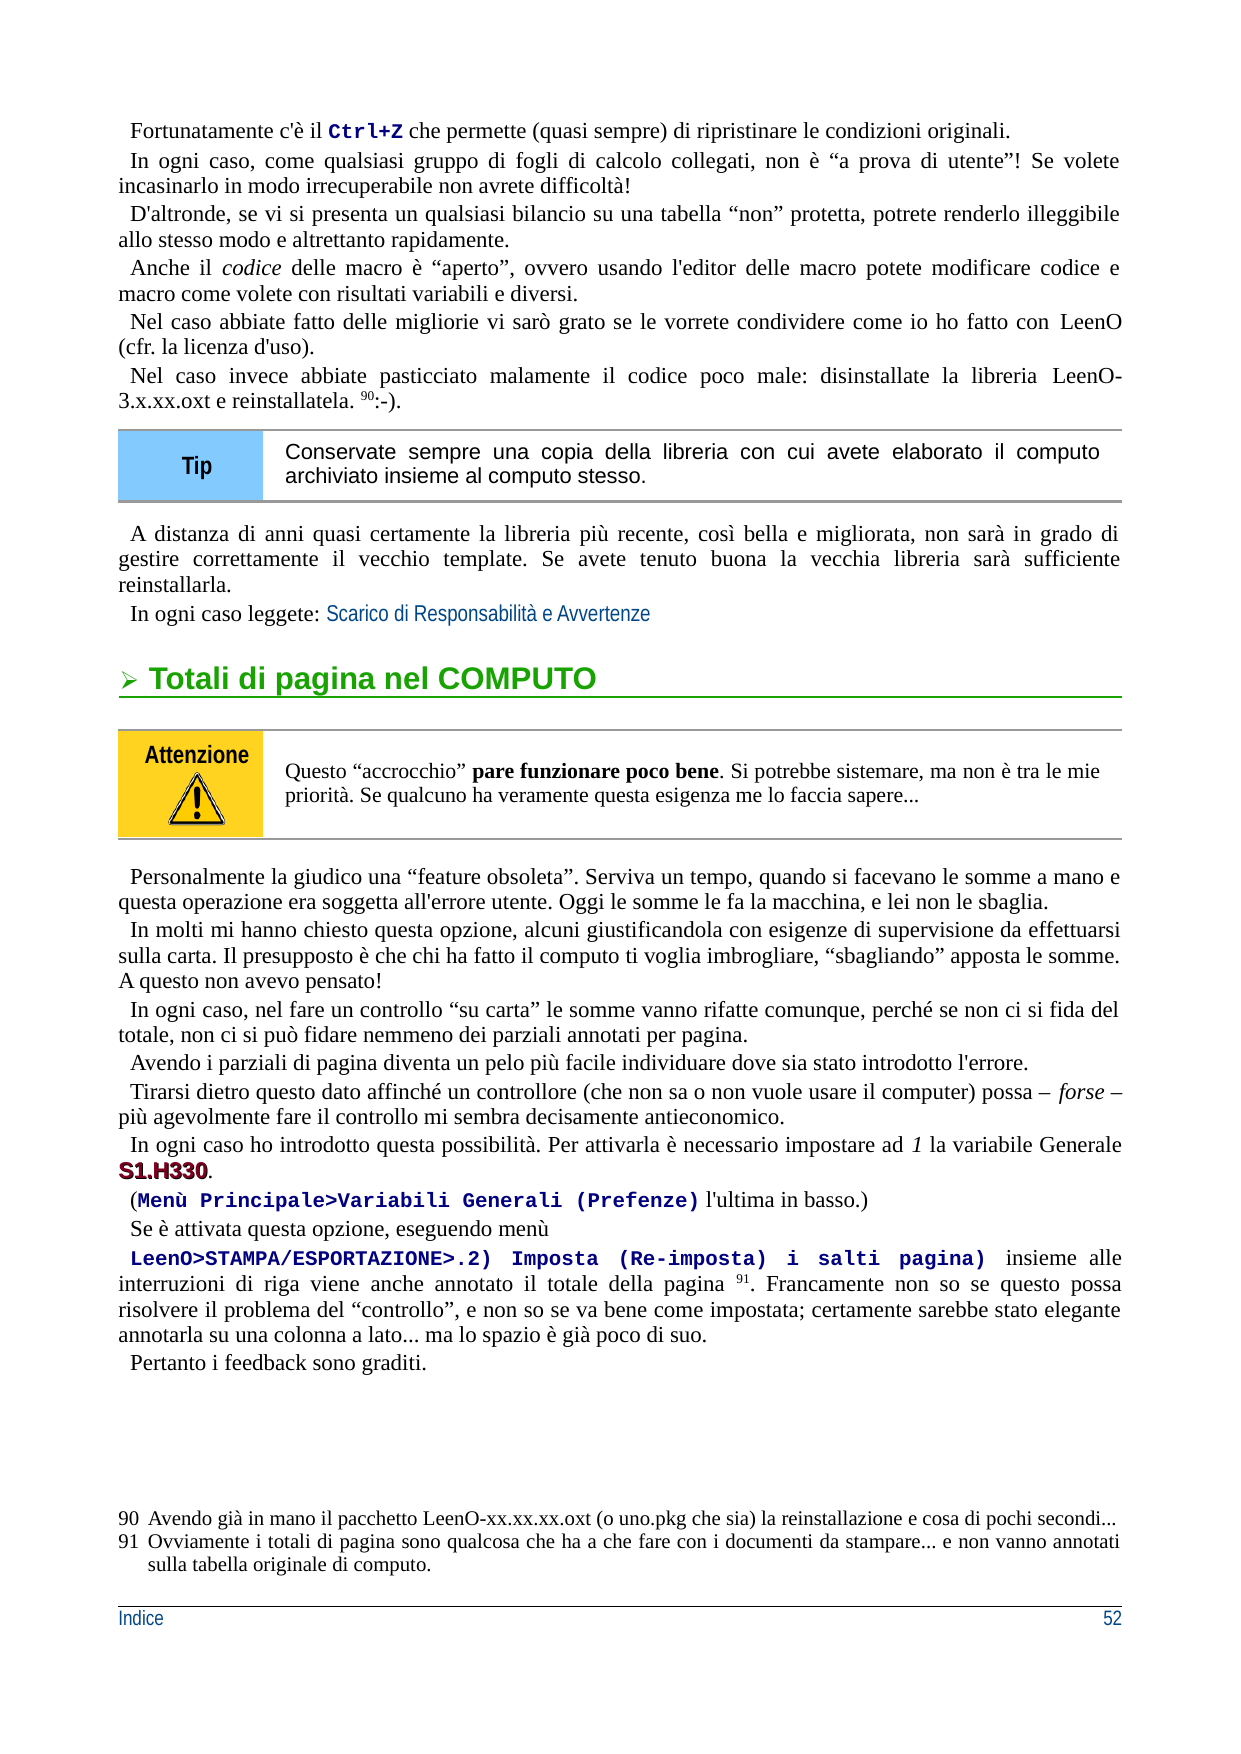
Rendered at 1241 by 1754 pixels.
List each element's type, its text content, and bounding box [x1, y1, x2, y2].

text Se è attivata questa opzione, eseguendo menù [118, 1216, 1122, 1242]
text Fortunatamente c'è il Ctrl+Z che permette (quasi sempre) di ripristinare le condizioni originali. [118, 118, 1122, 145]
subtitle Totali di pagina nel COMPUTO [119, 661, 1122, 696]
table_header Tip [118, 431, 263, 500]
text LeenO>STAMPA/ESPORTAZIONE>.2) Imposta (Re-imposta) i salti pagina) insieme alle interruzioni di riga viene anche annotato il totale della pagina . Francamente non so se questo possa risolvere il problema del “controllo”, e non so se va bene come impostata; certamente sarebbe stato elegante annotarla su una colonna a lato... ma lo spazio è già poco di suo. [118, 1244, 1122, 1347]
text Tirarsi dietro questo dato affinché un controllore (che non sa o non vuole usare il computer) possa – forse – più agevolmente fare il controllo mi sembra decisamente antieconomico. [118, 1079, 1122, 1129]
text Pertanto i feedback sono graditi. [118, 1350, 1122, 1376]
text In ogni caso, nel fare un controllo “su carta” le somme vanno rifatte comunque, perché se non ci si fida del totale, non ci si può fidare nemmeno dei parziali annotati per pagina. [118, 997, 1122, 1047]
picture [164, 768, 229, 829]
table_header Questo “accrocchio” pare funzionare poco bene. Si potrebbe sistemare, ma non è tra le mie priorità. Se qualcuno ha veramente questa esigenza me lo faccia sapere... [264, 731, 1122, 837]
text In ogni caso leggete: Scarico di Responsabilità e Avvertenze [118, 600, 1122, 626]
table_header Conservate sempre una copia della libreria con cui avete elaborato il computo archiviato insieme al computo stesso. [264, 431, 1122, 500]
text In ogni caso, come qualsiasi gruppo di fogli di calcolo collegati, non è “a prova di utente”! Se volete incasinarlo in modo irrecuperabile non avrete difficoltà! [118, 148, 1122, 198]
text A distanza di anni quasi certamente la libreria più recente, così bella e migliorata, non sarà in grado di gestire correttamente il vecchio template. Se avete tenuto buona la vecchia libreria sarà sufficiente reinstallarla. [118, 521, 1122, 597]
text (Menù Principale>Variabili Generali (Prefenze) l'ultima in basso.) [118, 1187, 1122, 1213]
text Nel caso invece abbiate pasticciato malamente il codice poco male: disinstallate la libreria LeenO-3.x.xx.oxt e reinstallatela. :-). [118, 363, 1122, 413]
text Avendo i parziali di pagina diventa un pelo più facile individuare dove sia stato introdotto l'errore. [118, 1050, 1122, 1076]
text Personalmente la giudico una “feature obsoleta”. Serviva un tempo, quando si facevano le somme a mano e questa operazione era soggetta all'errore utente. Oggi le somme le fa la macchina, e lei non le sbaglia. [118, 864, 1122, 914]
text In ogni caso ho introdotto questa possibilità. Per attivarla è necessario impostare ad 1 la variabile Generale S1.H330. [118, 1132, 1122, 1184]
text Anche il codice delle macro è “aperto”, ovvero usando l'editor delle macro potete modificare codice e macro come volete con risultati variabili e diversi. [118, 255, 1122, 306]
text D'altronde, se vi si presenta un qualsiasi bilancio su una tabella “non” protetta, potrete renderlo illeggibile allo stesso modo e altrettanto rapidamente. [118, 201, 1122, 252]
text In molti mi hanno chiesto questa opzione, alcuni giustificandola con esigenze di supervisione da effettuarsi sulla carta. Il presupposto è che chi ha fatto il computo ti voglia imbrogliare, “sbagliando” apposta le somme. A questo non avevo pensato! [118, 917, 1122, 994]
text Avendo già in mano il pacchetto LeenO-xx.xx.xx.oxt (o uno.pkg che sia) la reinstallazione e cosa di pochi secondi... [118, 1507, 1122, 1530]
text Nel caso abbiate fatto delle migliorie vi sarò grato se le vorrete condividere come io ho fatto con LeenO (cfr. la licenza d'uso). [118, 309, 1122, 360]
text Ovviamente i totali di pagina sono qualcosa che ha a che fare con i documenti da stampare... e non vanno annotati sulla tabella originale di computo. [118, 1530, 1122, 1576]
table_header Attenzione [118, 731, 263, 837]
